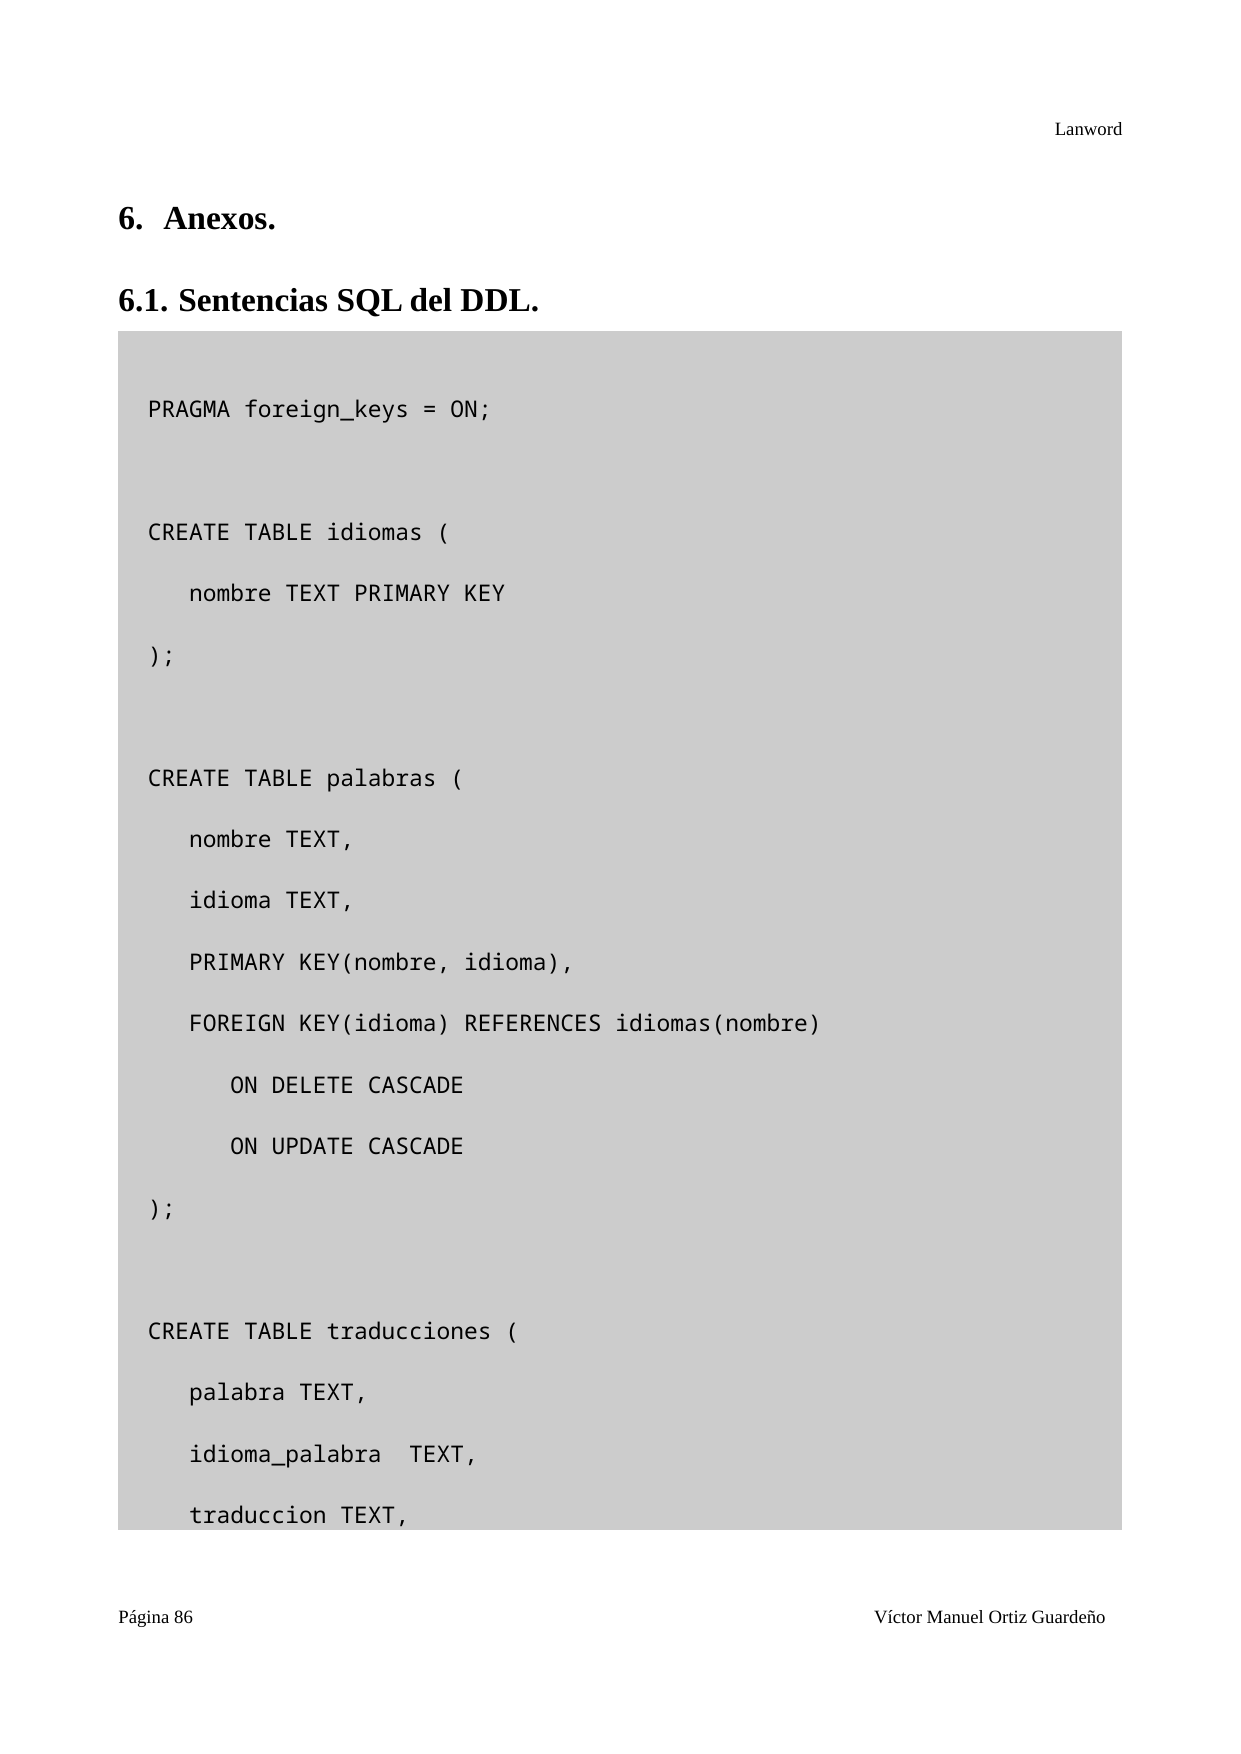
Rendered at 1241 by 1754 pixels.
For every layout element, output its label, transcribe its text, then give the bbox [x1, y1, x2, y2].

text idioma_palabra TEXT, [118, 1437, 1122, 1469]
text palabra TEXT, [118, 1376, 1122, 1407]
text ON UPDATE CASCADE [118, 1130, 1122, 1161]
text nombre TEXT, [118, 823, 1122, 854]
subtitle Anexos. [118, 198, 1122, 236]
text PRAGMA foreign_keys = ON; [118, 393, 1122, 424]
subtitle Sentencias SQL del DDL. [118, 280, 1122, 319]
text ON DELETE CASCADE [118, 1069, 1122, 1100]
text ); [118, 1192, 1122, 1223]
text idioma TEXT, [118, 884, 1122, 916]
text CREATE TABLE traducciones ( [118, 1314, 1122, 1346]
text CREATE TABLE palabras ( [118, 761, 1122, 793]
text ); [118, 638, 1122, 670]
text PRIMARY KEY(nombre, idioma), [118, 946, 1122, 977]
text FOREIGN KEY(idioma) REFERENCES idiomas(nombre) [118, 1007, 1122, 1038]
text traduccion TEXT, [118, 1499, 1122, 1530]
text CREATE TABLE idiomas ( [118, 516, 1122, 547]
text nombre TEXT PRIMARY KEY [118, 577, 1122, 608]
